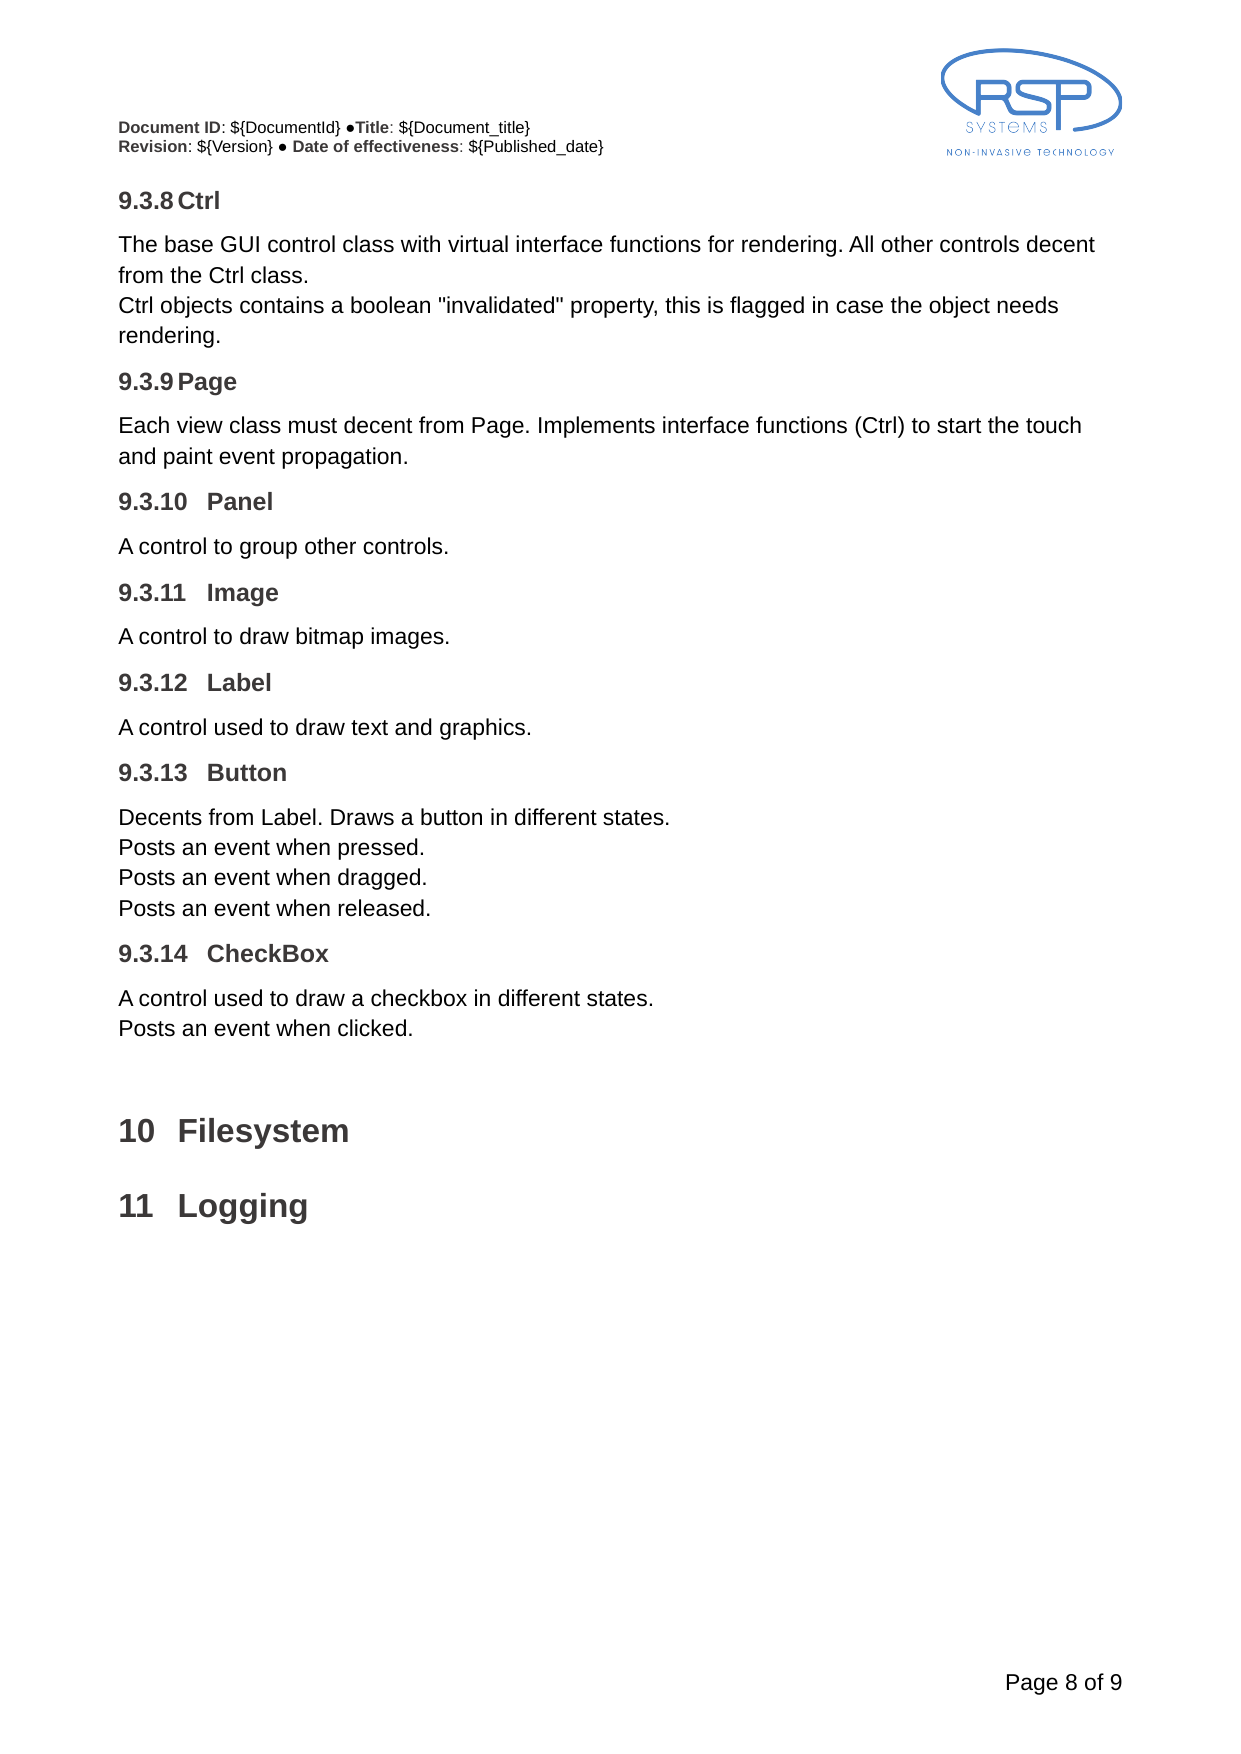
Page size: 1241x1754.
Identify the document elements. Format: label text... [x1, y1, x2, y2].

subtitle CheckBox [118, 939, 1122, 968]
subtitle Button [118, 758, 1122, 787]
text Decents from Label. Draws a button in different states. Posts an event when pressed. Posts an event when dragged. Posts an event when released. [118, 804, 1122, 921]
subtitle Ctrl [118, 186, 1122, 215]
text The base GUI control class with virtual interface functions for rendering. All other controls decent from the Ctrl class. Ctrl objects contains a boolean "invalidated" property, this is flagged in case the object needs rendering. [118, 231, 1122, 348]
subtitle Panel [118, 487, 1122, 516]
picture [941, 48, 1123, 156]
subtitle Page [118, 367, 1122, 396]
subtitle Label [118, 668, 1122, 697]
subtitle Filesystem [118, 1111, 1122, 1150]
text A control used to draw a checkbox in different states. Posts an event when clicked. [118, 985, 1122, 1041]
text A control to draw bitmap images. [118, 623, 1122, 649]
text A control used to draw text and graphics. [118, 713, 1122, 740]
subtitle Logging [118, 1186, 1122, 1224]
text Each view class must decent from Page. Implements interface functions (Ctrl) to start the touch and paint event propagation. [118, 412, 1122, 469]
subtitle Image [118, 578, 1122, 606]
text A control to group other controls. [118, 533, 1122, 559]
